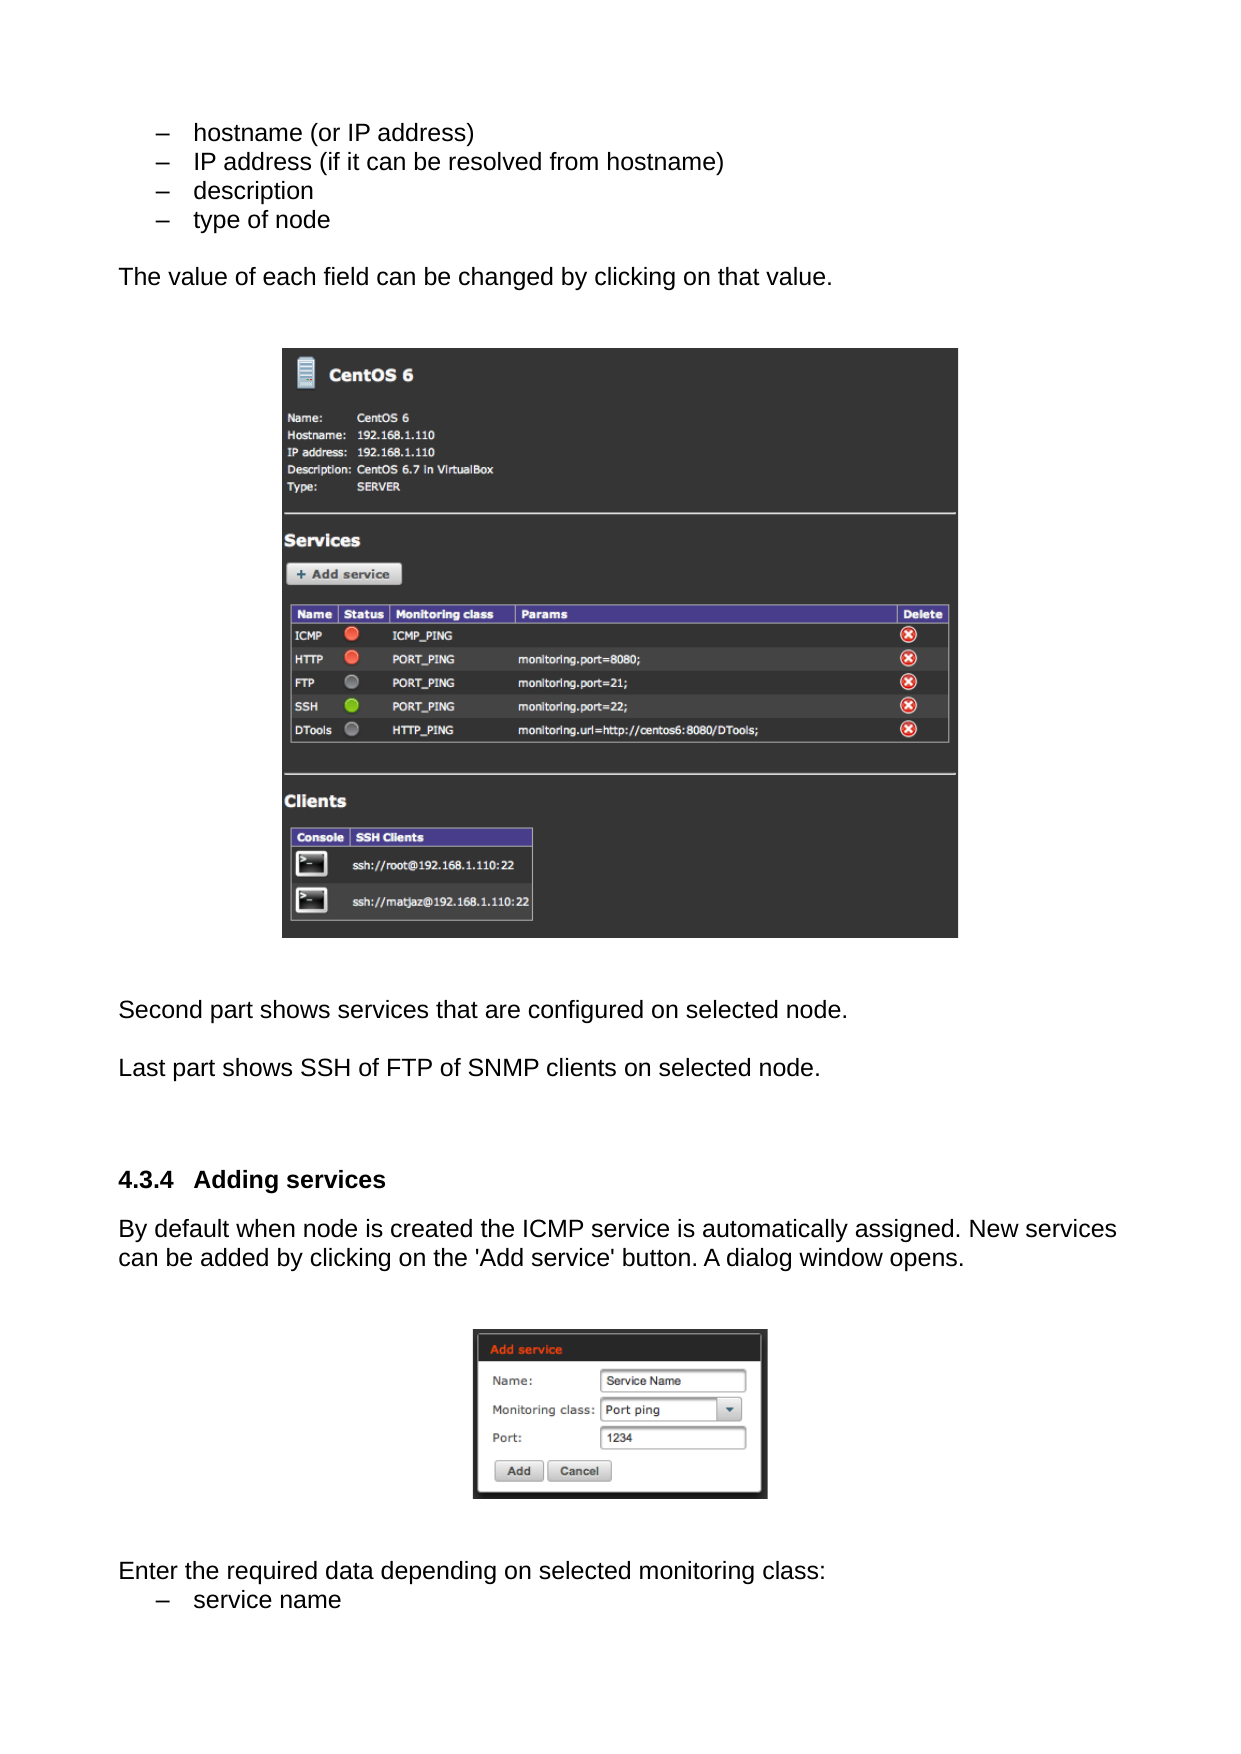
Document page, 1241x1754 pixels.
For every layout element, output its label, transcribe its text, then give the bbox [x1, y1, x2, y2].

picture [472, 1329, 768, 1499]
list description [156, 176, 1122, 205]
text Second part shows services that are configured on selected node. [118, 995, 1122, 1024]
text By default when node is created the ICMP service is automatically assigned. New services can be added by clicking on the 'Add service' button. A dialog window opens. [118, 1214, 1122, 1272]
text The value of each field can be changed by clicking on that value. [118, 262, 1122, 291]
list IP address (if it can be resolved from hostname) [156, 147, 1122, 176]
subtitle Adding services [118, 1164, 1122, 1193]
picture [282, 348, 959, 938]
text Last part shows SSH of FTP of SNMP clients on selected node. [118, 1053, 1122, 1082]
list service name [156, 1585, 1122, 1614]
list type of node [156, 205, 1122, 233]
list hostname (or IP address) [156, 118, 1122, 147]
text Enter the required data depending on selected monitoring class: [118, 1556, 1122, 1585]
